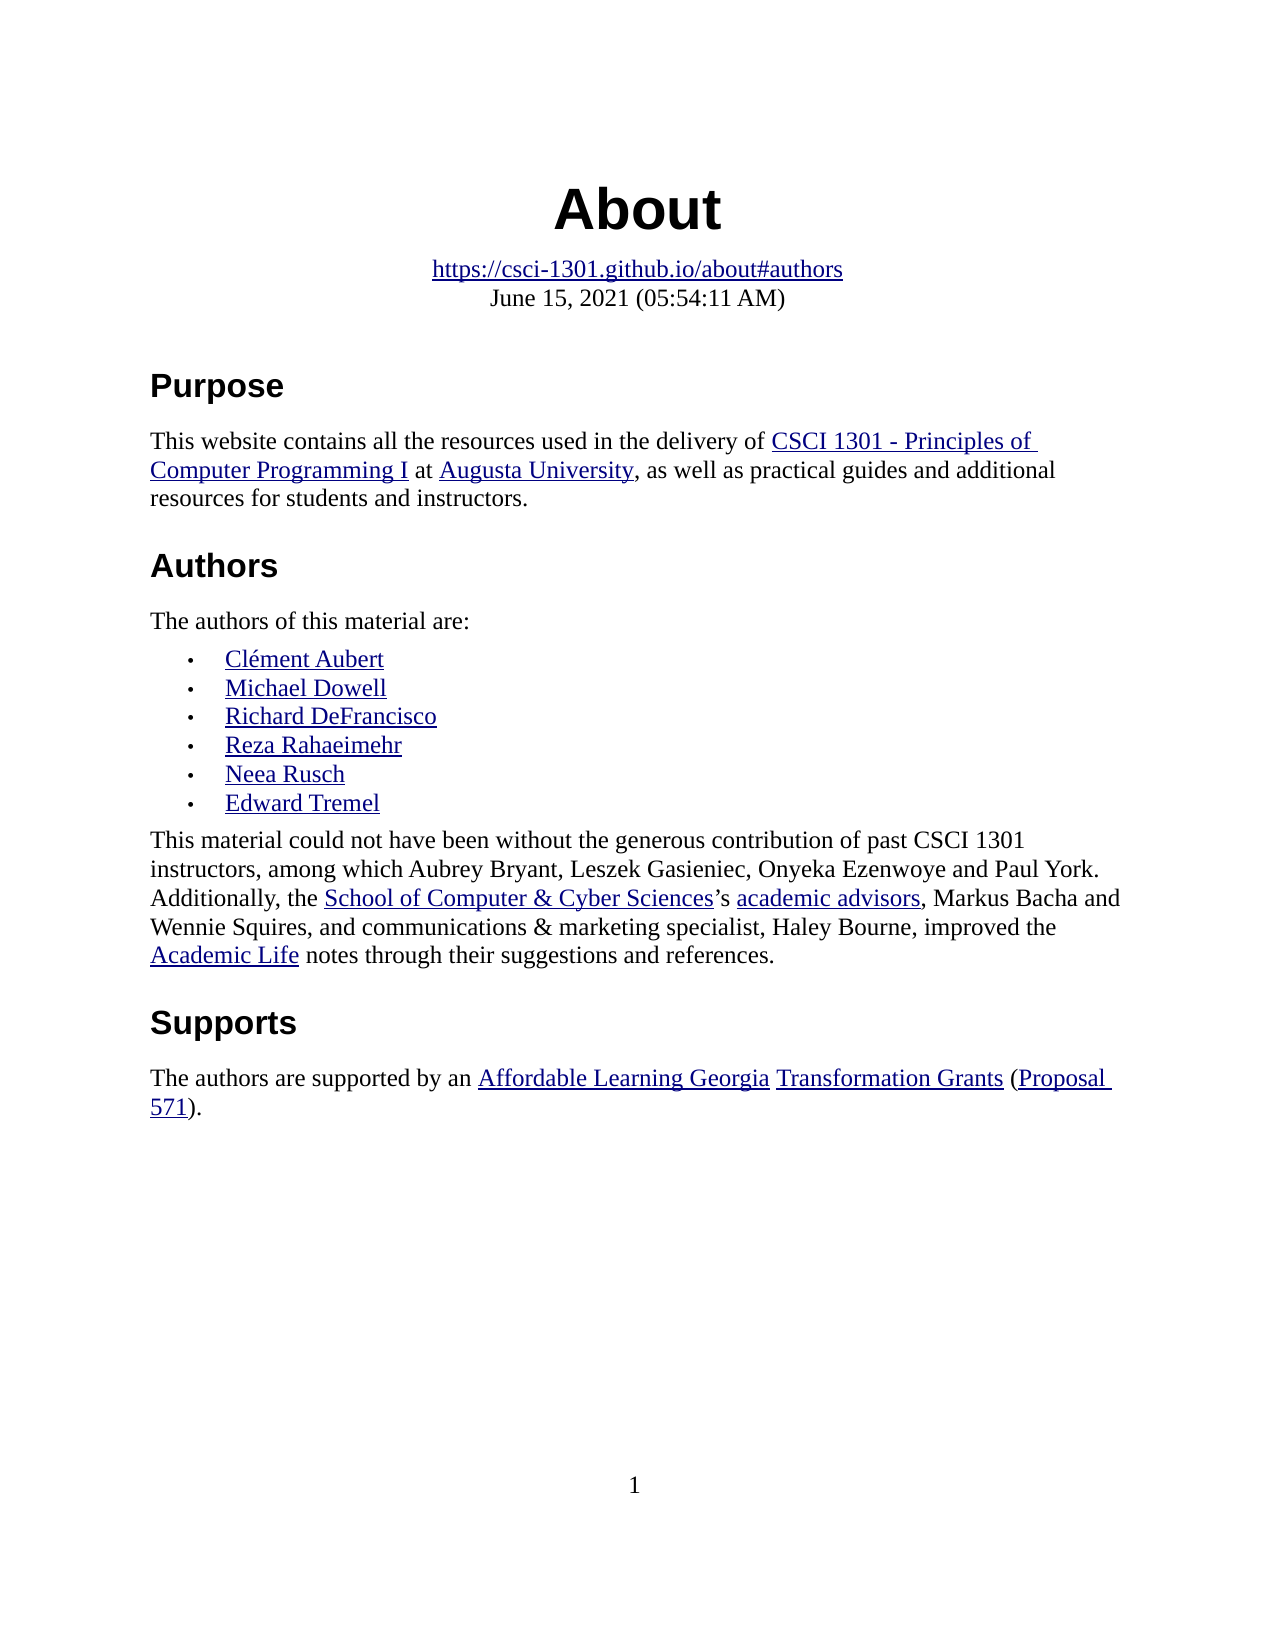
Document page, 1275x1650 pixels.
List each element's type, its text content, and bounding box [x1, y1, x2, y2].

subtitle Purpose [150, 366, 1125, 404]
text https://csci-1301.github.io/about#authors [150, 254, 1125, 283]
list Reza Rahaeimehr [187, 730, 1125, 759]
text June 15, 2021 (05:54:11 AM) [150, 283, 1125, 312]
list Neea Rusch [187, 759, 1125, 788]
text This website contains all the resources used in the delivery of CSCI 1301 - Principles of Computer Programming I at Augusta University, as well as practical guides and additional resources for students and instructors. [150, 426, 1125, 512]
list Richard DeFrancisco [187, 701, 1125, 730]
subtitle Supports [150, 1003, 1125, 1042]
text This material could not have been without the generous contribution of past CSCI 1301 instructors, among which Aubrey Bryant, Leszek Gasieniec, Onyeka Ezenwoye and Paul York. Additionally, the School of Computer & Cyber Sciences’s academic advisors, Markus Bacha and Wennie Squires, and communications & marketing specialist, Haley Bourne, improved the Academic Life notes through their suggestions and references. [150, 825, 1125, 969]
list Clément Aubert [187, 644, 1125, 673]
text The authors of this material are: [150, 606, 1125, 635]
title About [150, 175, 1125, 242]
list Edward Tremel [187, 788, 1125, 816]
text The authors are supported by an Affordable Learning Georgia Transformation Grants (Proposal 571). [150, 1063, 1125, 1121]
subtitle Authors [150, 546, 1125, 585]
list Michael Dowell [187, 673, 1125, 701]
